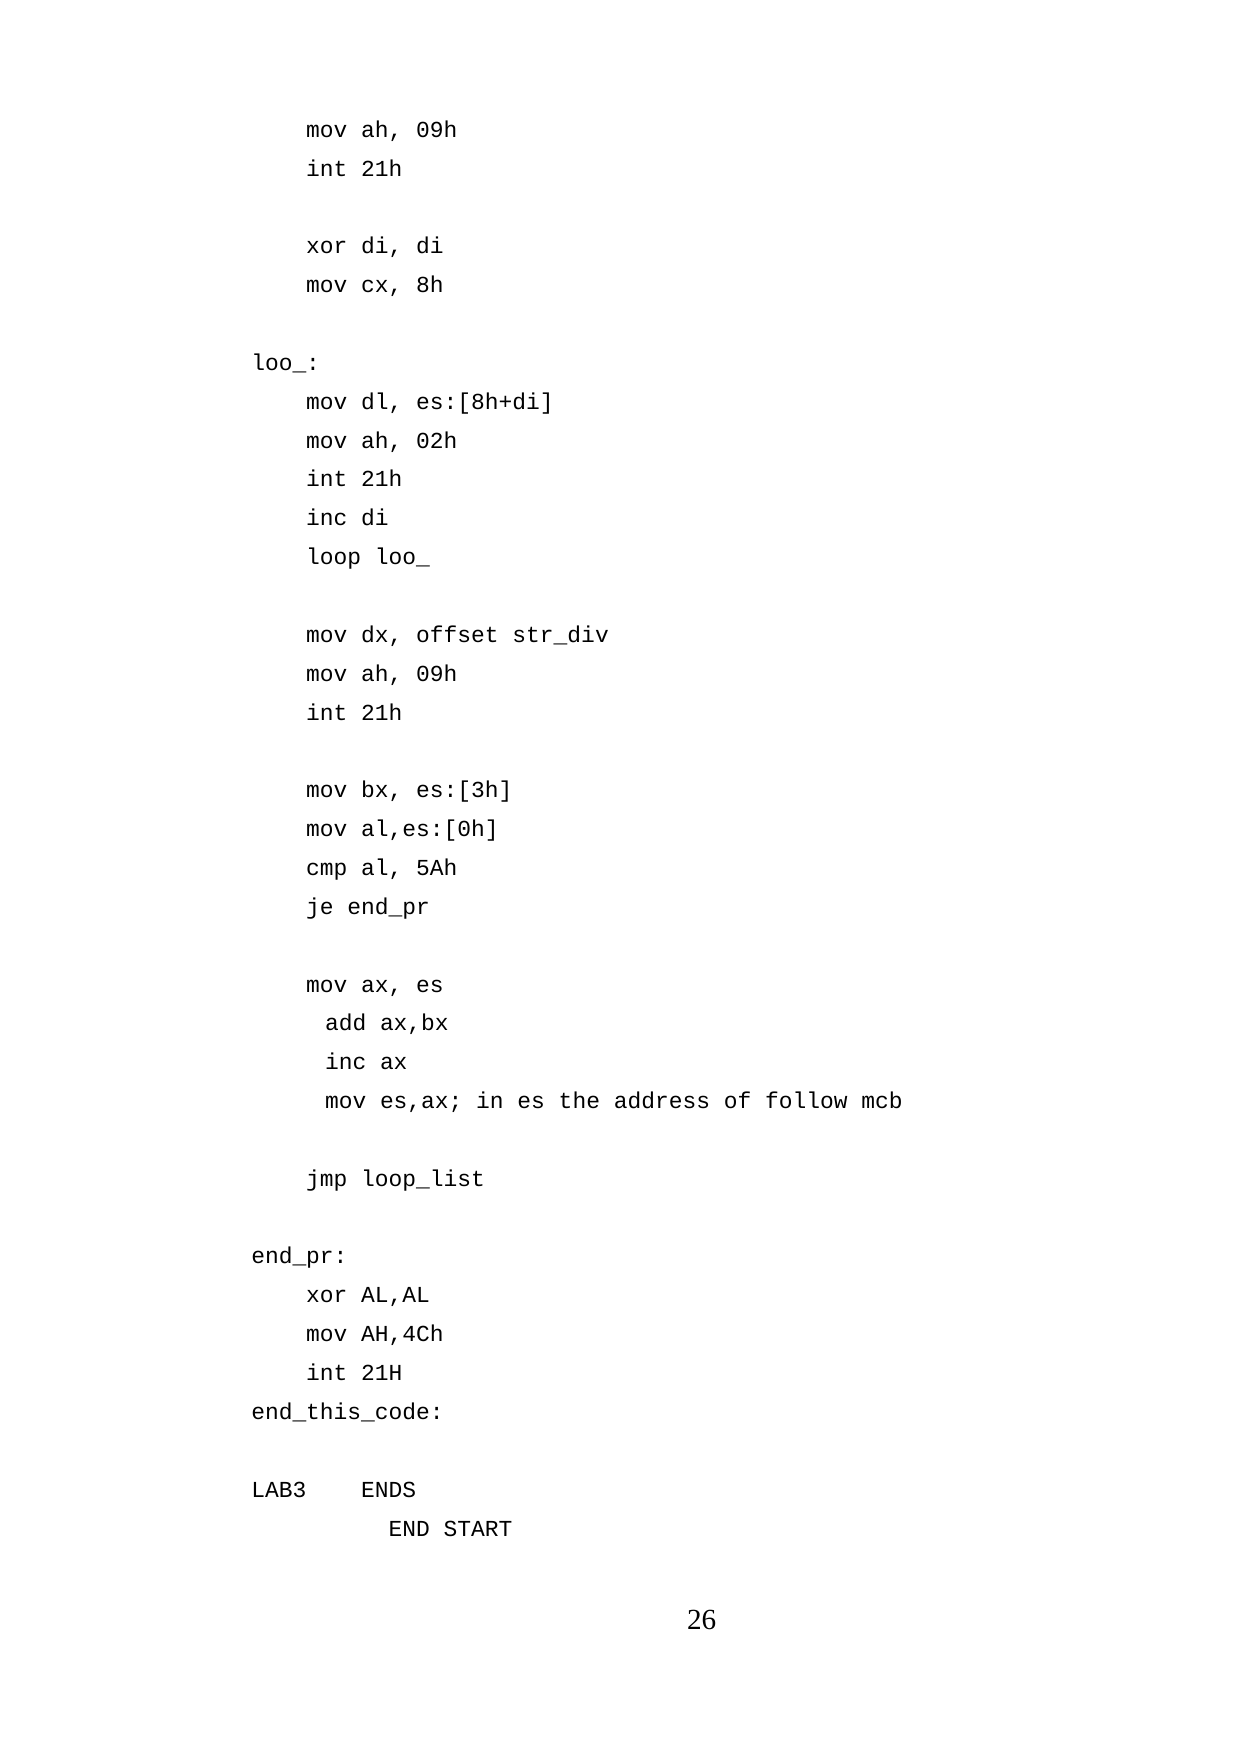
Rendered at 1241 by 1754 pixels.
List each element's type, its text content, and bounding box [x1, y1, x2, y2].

text int 21H [177, 1361, 1152, 1387]
text LAB3 ENDS [177, 1478, 1152, 1504]
text inc di [177, 507, 1152, 533]
text int 21h [177, 157, 1152, 183]
text mov dl, es:[8h+di] [177, 390, 1152, 416]
text int 21h [177, 701, 1152, 727]
text int 21h [177, 468, 1152, 494]
text mov ah, 09h [177, 118, 1152, 144]
text END START [177, 1517, 1152, 1543]
text end_this_code: [177, 1400, 1152, 1426]
text mov ah, 09h [177, 662, 1152, 688]
text inc ax [177, 1051, 1152, 1077]
text mov AH,4Ch [177, 1323, 1152, 1348]
text mov es,ax; in es the address of follow mcb [177, 1089, 1152, 1115]
text mov ax, es [177, 973, 1152, 999]
text je end_pr [177, 895, 1152, 921]
text add ax,bx [177, 1012, 1152, 1038]
text end_pr: [177, 1245, 1152, 1271]
text mov cx, 8h [177, 273, 1152, 299]
text mov ah, 02h [177, 429, 1152, 455]
text cmp al, 5Ah [177, 856, 1152, 882]
text jmp loop_list [177, 1167, 1152, 1193]
text mov dx, offset str_div [177, 623, 1152, 649]
text loop loo_ [177, 546, 1152, 571]
text mov bx, es:[3h] [177, 779, 1152, 804]
text mov al,es:[0h] [177, 817, 1152, 843]
text xor AL,AL [177, 1284, 1152, 1310]
text xor di, di [177, 235, 1152, 261]
text loo_: [177, 351, 1152, 377]
